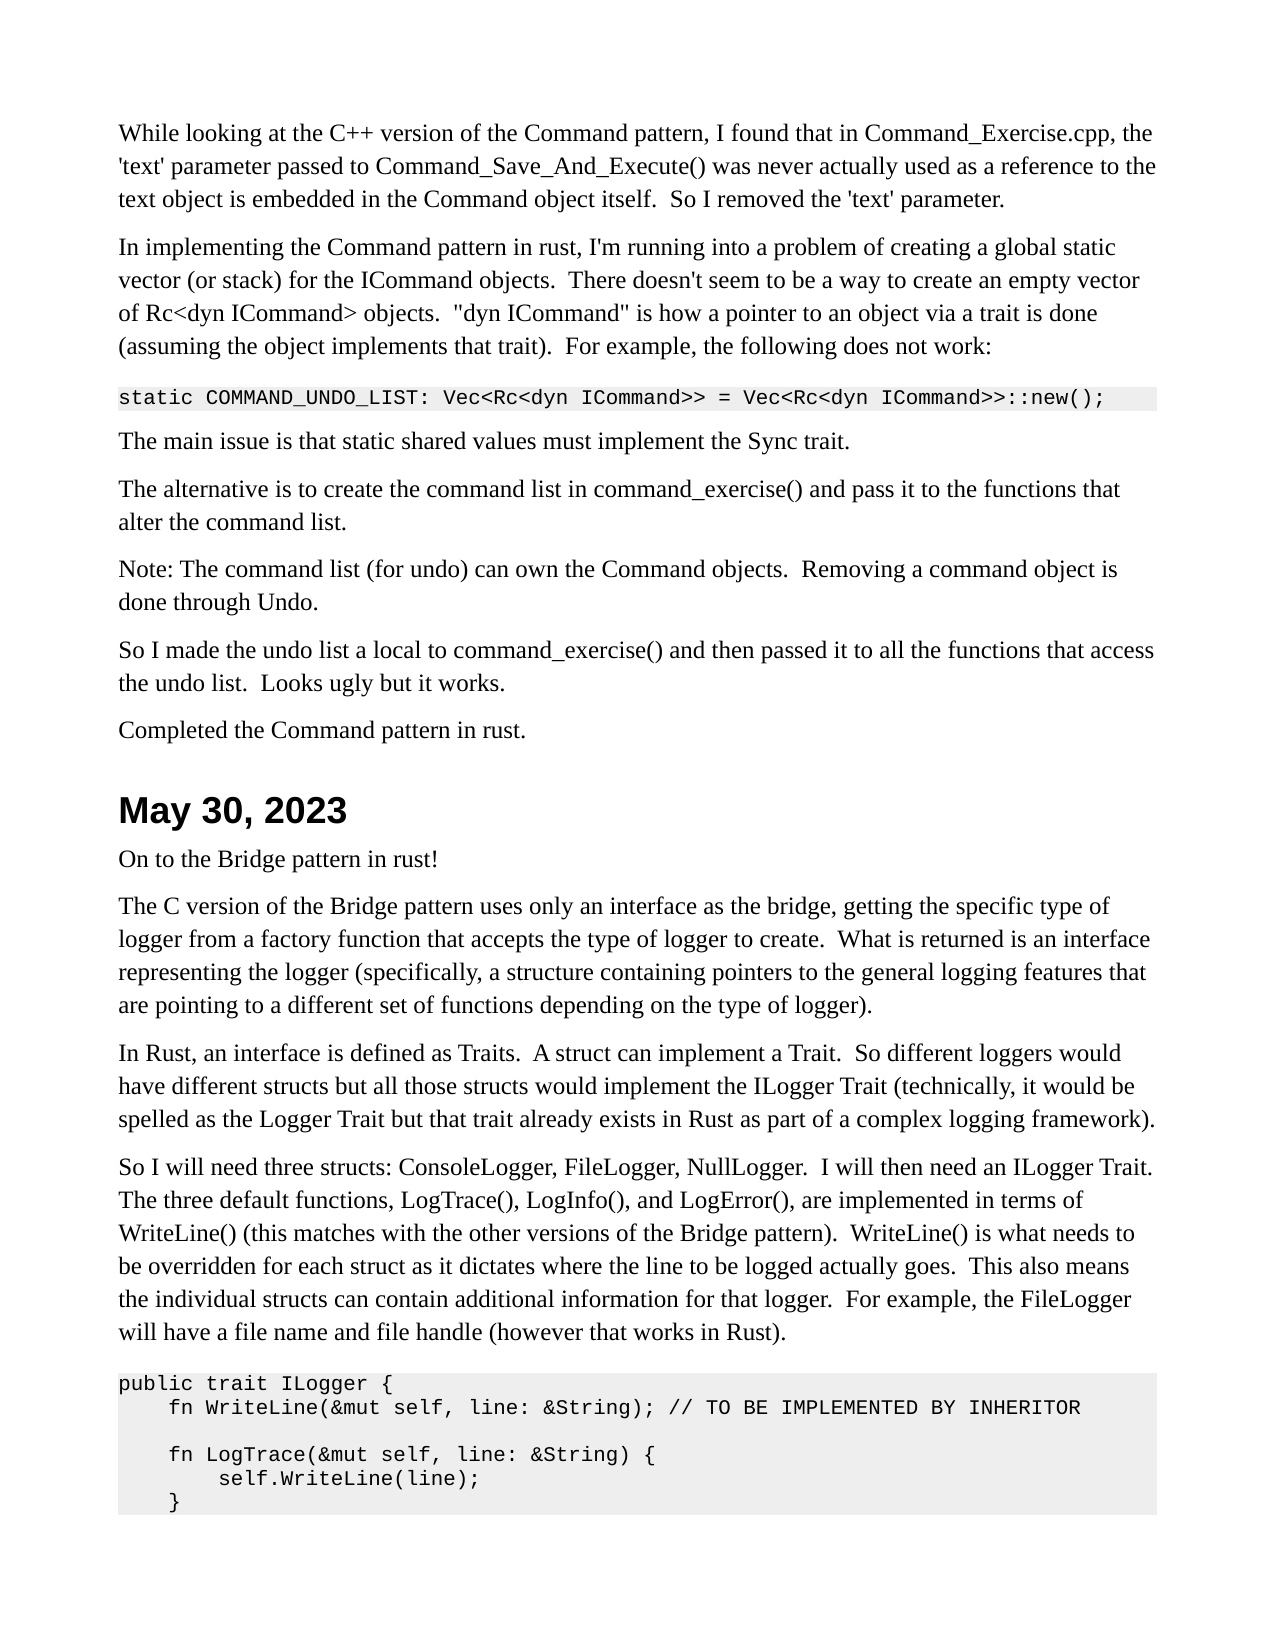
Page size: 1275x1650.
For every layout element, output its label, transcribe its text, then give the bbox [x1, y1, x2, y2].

text The C version of the Bridge pattern uses only an interface as the bridge, getting the specific type of logger from a factory function that accepts the type of logger to create. What is returned is an interface representing the logger (specifically, a structure containing pointers to the general logging features that are pointing to a different set of functions depending on the type of logger). [118, 891, 1157, 1019]
text The main issue is that static shared values must implement the Sync trait. [118, 426, 1157, 455]
text static COMMAND_UNDO_LIST: Vec<Rc<dyn ICommand>> = Vec<Rc<dyn ICommand>>::new(); [118, 387, 1157, 411]
text fn WriteLine(&mut self, line: &String); // TO BE IMPLEMENTED BY INHERITOR [118, 1397, 1157, 1421]
text The alternative is to create the command list in command_exercise() and pass it to the functions that alter the command list. [118, 474, 1157, 535]
text } [118, 1492, 1157, 1515]
text So I will need three structs: ConsoleLogger, FileLogger, NullLogger. I will then need an ILogger Trait. The three default functions, LogTrace(), LogInfo(), and LogError(), are implemented in terms of WriteLine() (this matches with the other versions of the Bridge pattern). WriteLine() is what needs to be overridden for each struct as it dictates where the line to be logged actually goes. This also means the individual structs can contain additional information for that logger. For example, the FileLogger will have a file name and file handle (however that works in Rust). [118, 1152, 1157, 1346]
subtitle May 30, 2023 [118, 788, 1157, 831]
text On to the Bridge pattern in rust! [118, 844, 1157, 872]
text public trait ILogger { [118, 1373, 1157, 1397]
text Completed the Command pattern in rust. [118, 716, 1157, 744]
text So I made the undo list a local to command_exercise() and then passed it to all the functions that access the undo list. Looks ugly but it works. [118, 635, 1157, 697]
text fn LogTrace(&mut self, line: &String) { [118, 1444, 1157, 1468]
text self.WriteLine(line); [118, 1468, 1157, 1492]
text While looking at the C++ version of the Command pattern, I found that in Command_Exercise.cpp, the 'text' parameter passed to Command_Save_And_Execute() was never actually used as a reference to the text object is embedded in the Command object itself. So I removed the 'text' parameter. [118, 118, 1157, 213]
text Note: The command list (for undo) can own the Command objects. Removing a command object is done through Undo. [118, 554, 1157, 616]
text In implementing the Command pattern in rust, I'm running into a problem of creating a global static vector (or stack) for the ICommand objects. There doesn't seem to be a way to create an empty vector of Rc<dyn ICommand> objects. "dyn ICommand" is how a pointer to an object via a trait is done (assuming the object implements that trait). For example, the following does not work: [118, 232, 1157, 359]
text In Rust, an interface is defined as Traits. A struct can implement a Trait. So different loggers would have different structs but all those structs would implement the ILogger Trait (technically, it would be spelled as the Logger Trait but that trait already exists in Rust as part of a complex logging framework). [118, 1038, 1157, 1133]
